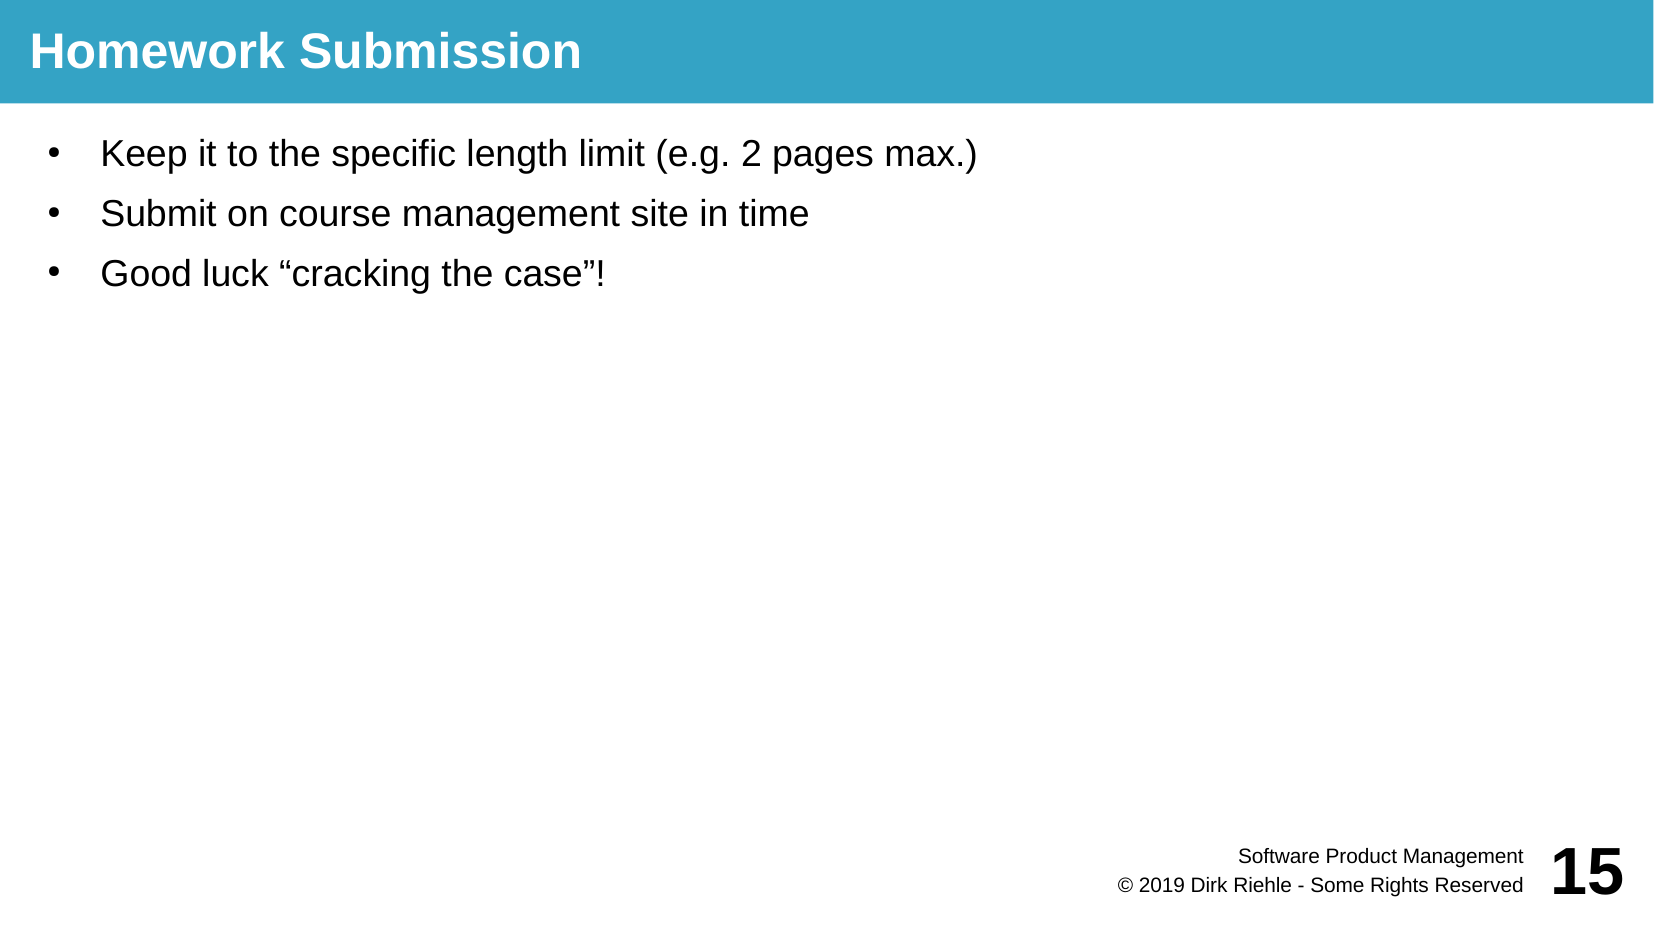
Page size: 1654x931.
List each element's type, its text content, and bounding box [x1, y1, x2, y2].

list Keep it to the specific length limit (e.g. 2 pages max.) Submit on course management site in time Good luck “cracking the case”! [29, 132, 1625, 813]
title Homework Submission [0, 0, 1654, 104]
